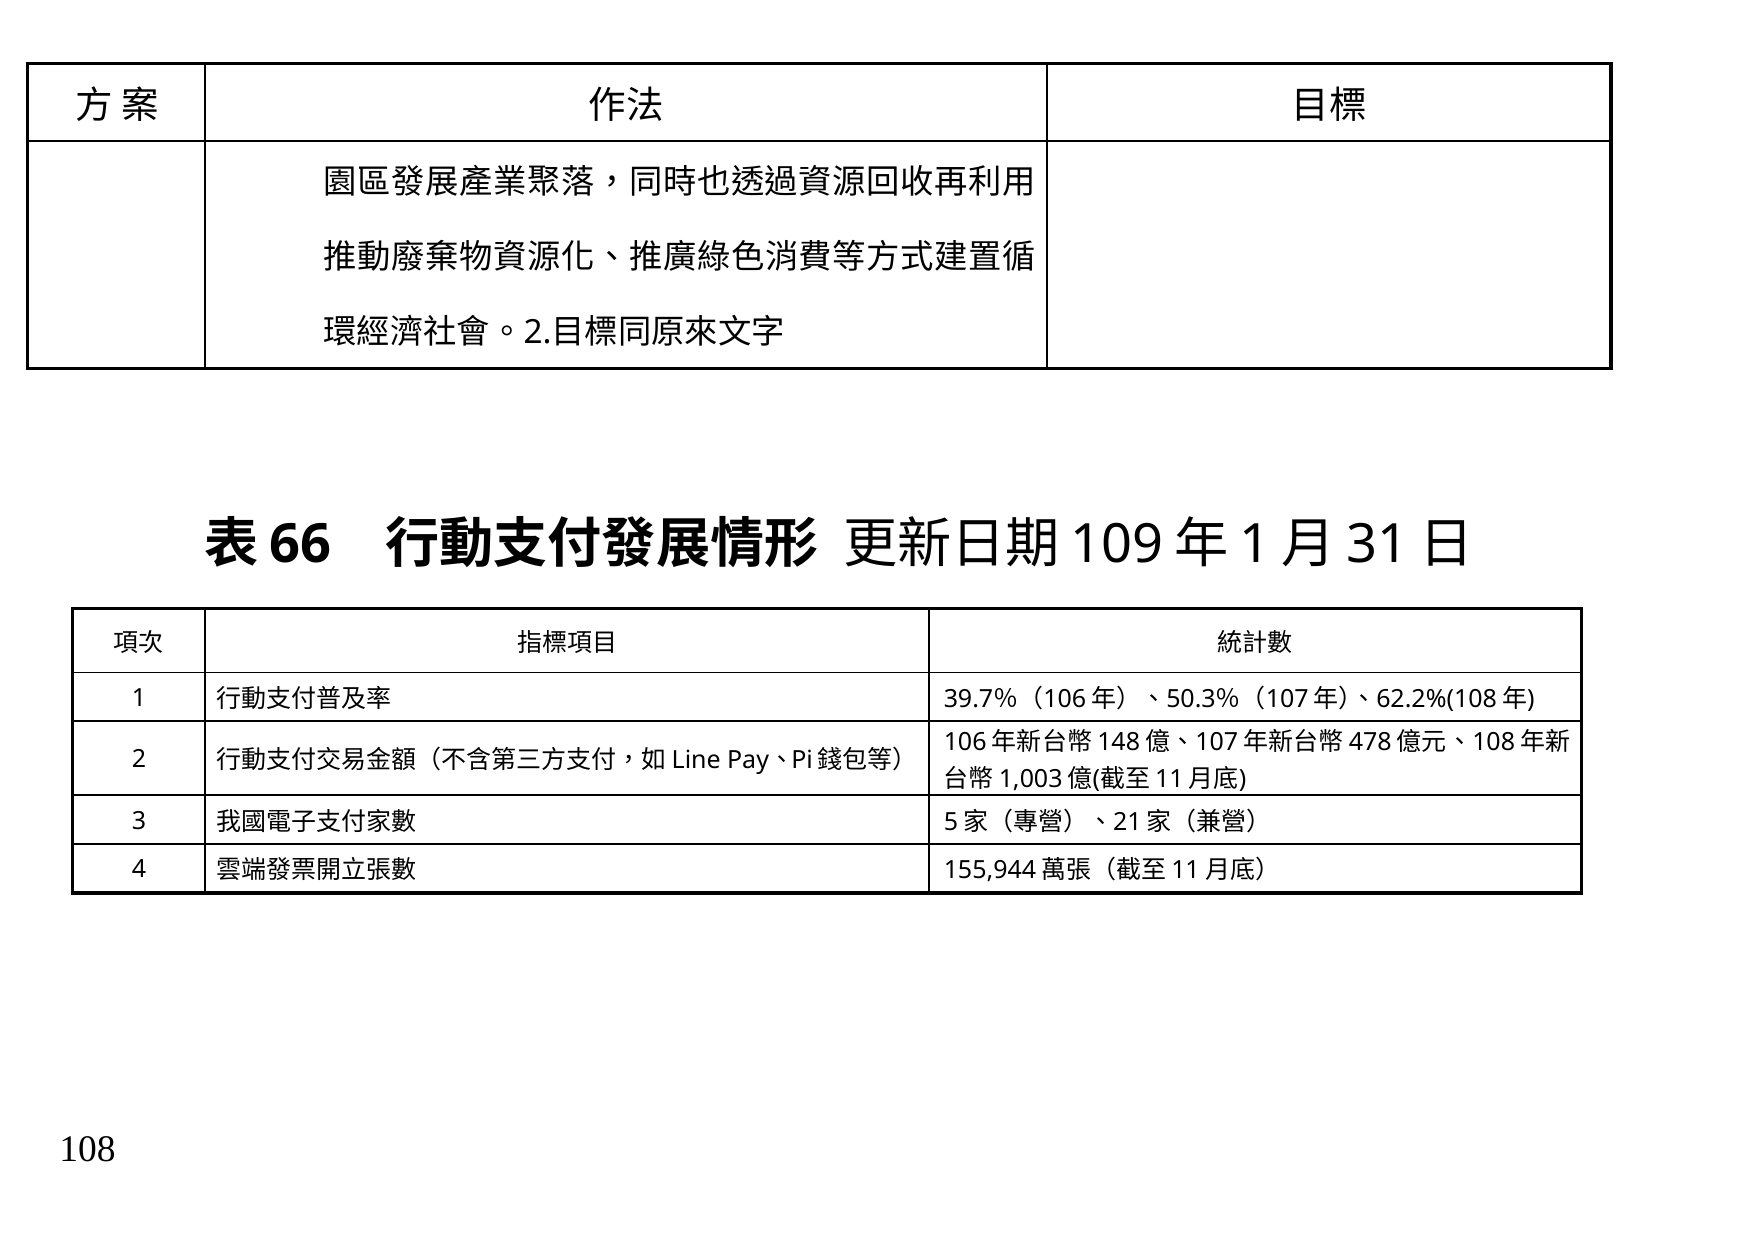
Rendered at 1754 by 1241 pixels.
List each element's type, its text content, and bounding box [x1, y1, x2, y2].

table_header 作法 [206, 65, 1046, 140]
table_cell 行動支付普及率 [206, 673, 928, 720]
table_cell 106年新台幣148億、107年新台幣478億元、108年新台幣1,003億(截至11月底) [930, 722, 1580, 794]
table_cell 39.7％（106年）、50.3％（107年）、62.2%(108年) [930, 673, 1580, 720]
table_header 方 案 [29, 65, 204, 140]
table_header 項次 [74, 610, 204, 672]
table_cell 1 [74, 673, 204, 720]
table_header 統計數 [930, 610, 1580, 672]
table_cell 4 [74, 845, 204, 891]
table_cell 園區發展產業聚落，同時也透過資源回收再利用推動廢棄物資源化、推廣綠色消費等方式建置循環經濟社會。2.目標同原來文字 [206, 142, 1046, 367]
table_cell 3 [74, 796, 204, 843]
table_cell [1048, 142, 1609, 367]
table_header 指標項目 [206, 610, 928, 672]
table_cell 行動支付交易金額（不含第三方支付，如Line Pay、Pi錢包等） [206, 722, 928, 794]
text 表66 行動支付發展情形 更新日期109年1月31日 [59, 482, 1473, 595]
table_header 目標 [1048, 65, 1609, 140]
table_cell 5家（專營）、21家（兼營） [930, 796, 1580, 843]
table_cell 155,944萬張（截至11月底） [930, 845, 1580, 891]
table_cell 我國電子支付家數 [206, 796, 928, 843]
table_cell 雲端發票開立張數 [206, 845, 928, 891]
table_cell 2 [74, 722, 204, 794]
table_cell [29, 142, 204, 367]
